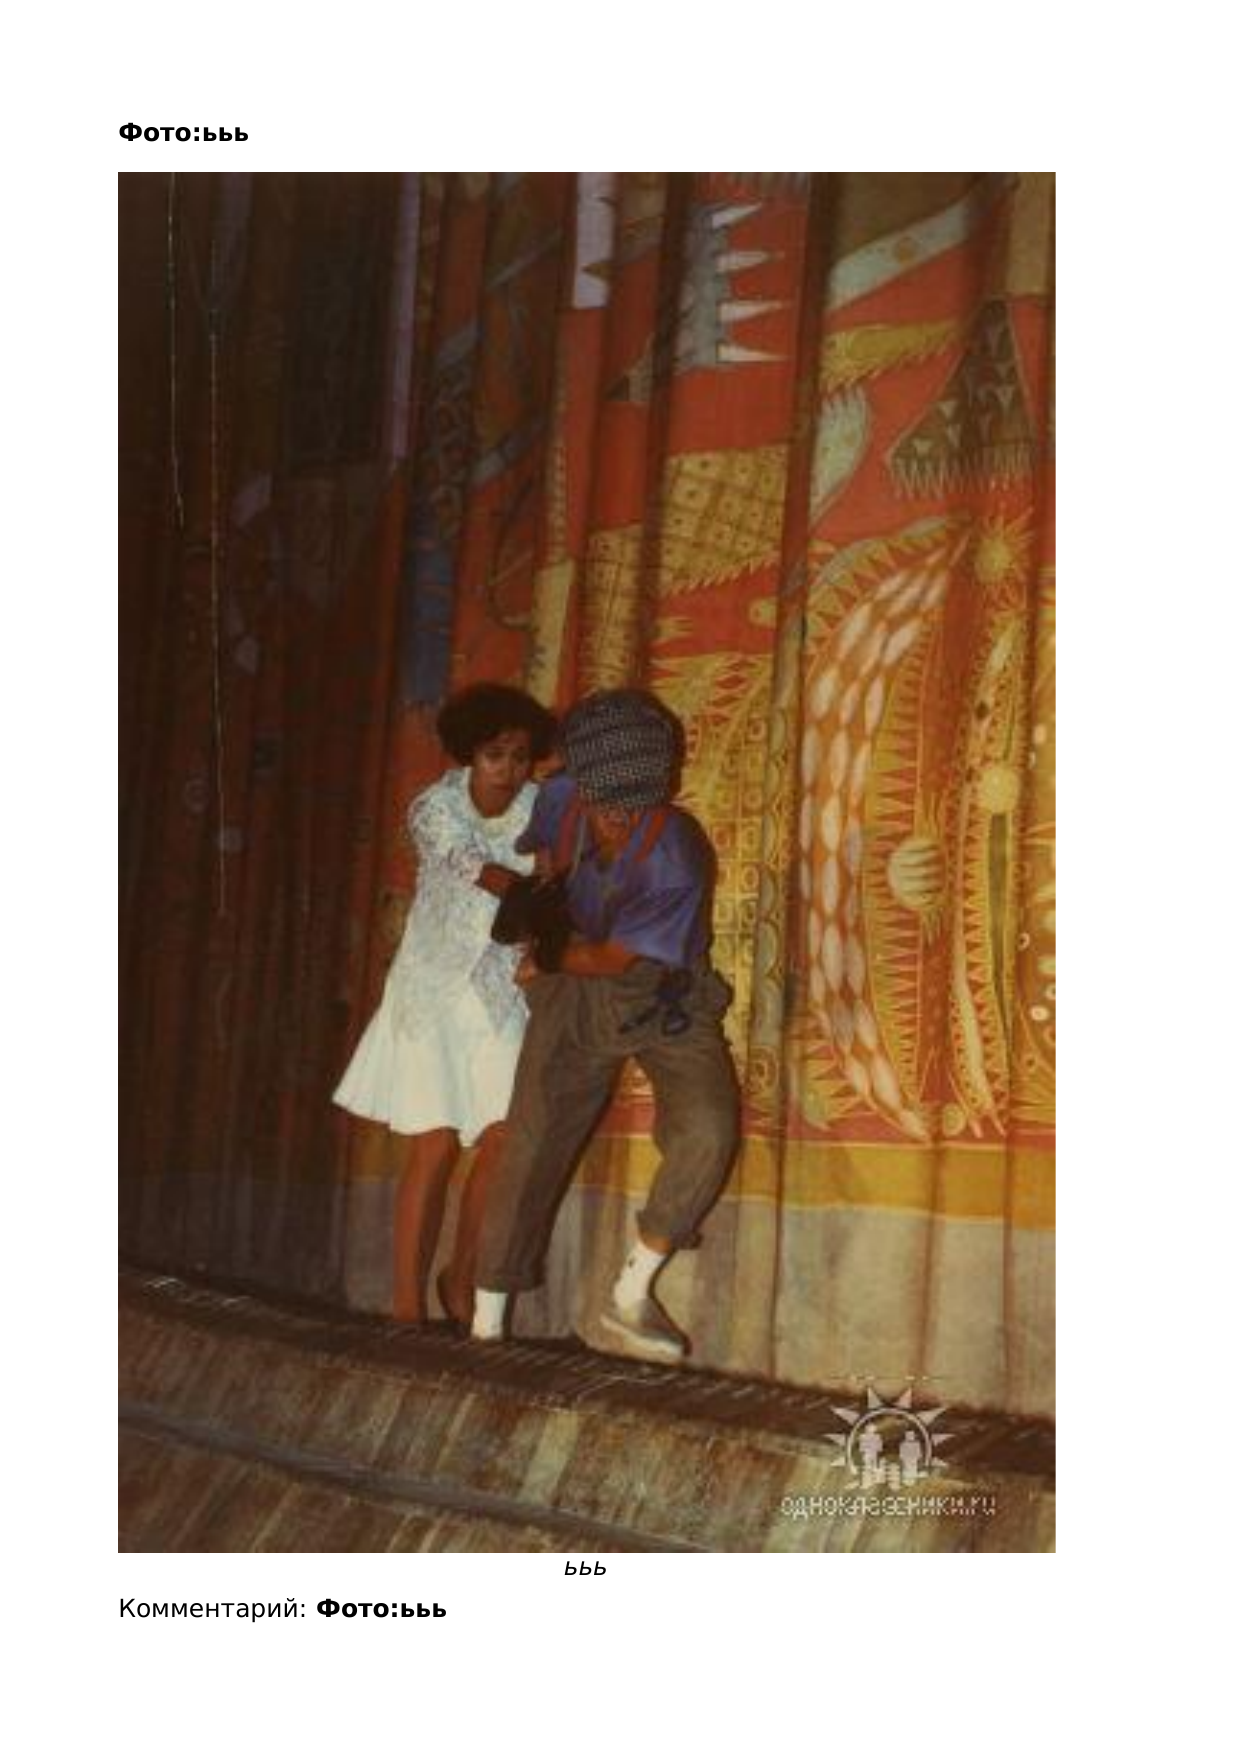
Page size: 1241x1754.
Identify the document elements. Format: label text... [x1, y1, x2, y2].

picture [118, 172, 1056, 1553]
subtitle Фото:ььь [118, 118, 1122, 147]
text ььь [118, 1553, 1056, 1582]
text Комментарий: Фото:ььь [118, 1594, 1122, 1623]
